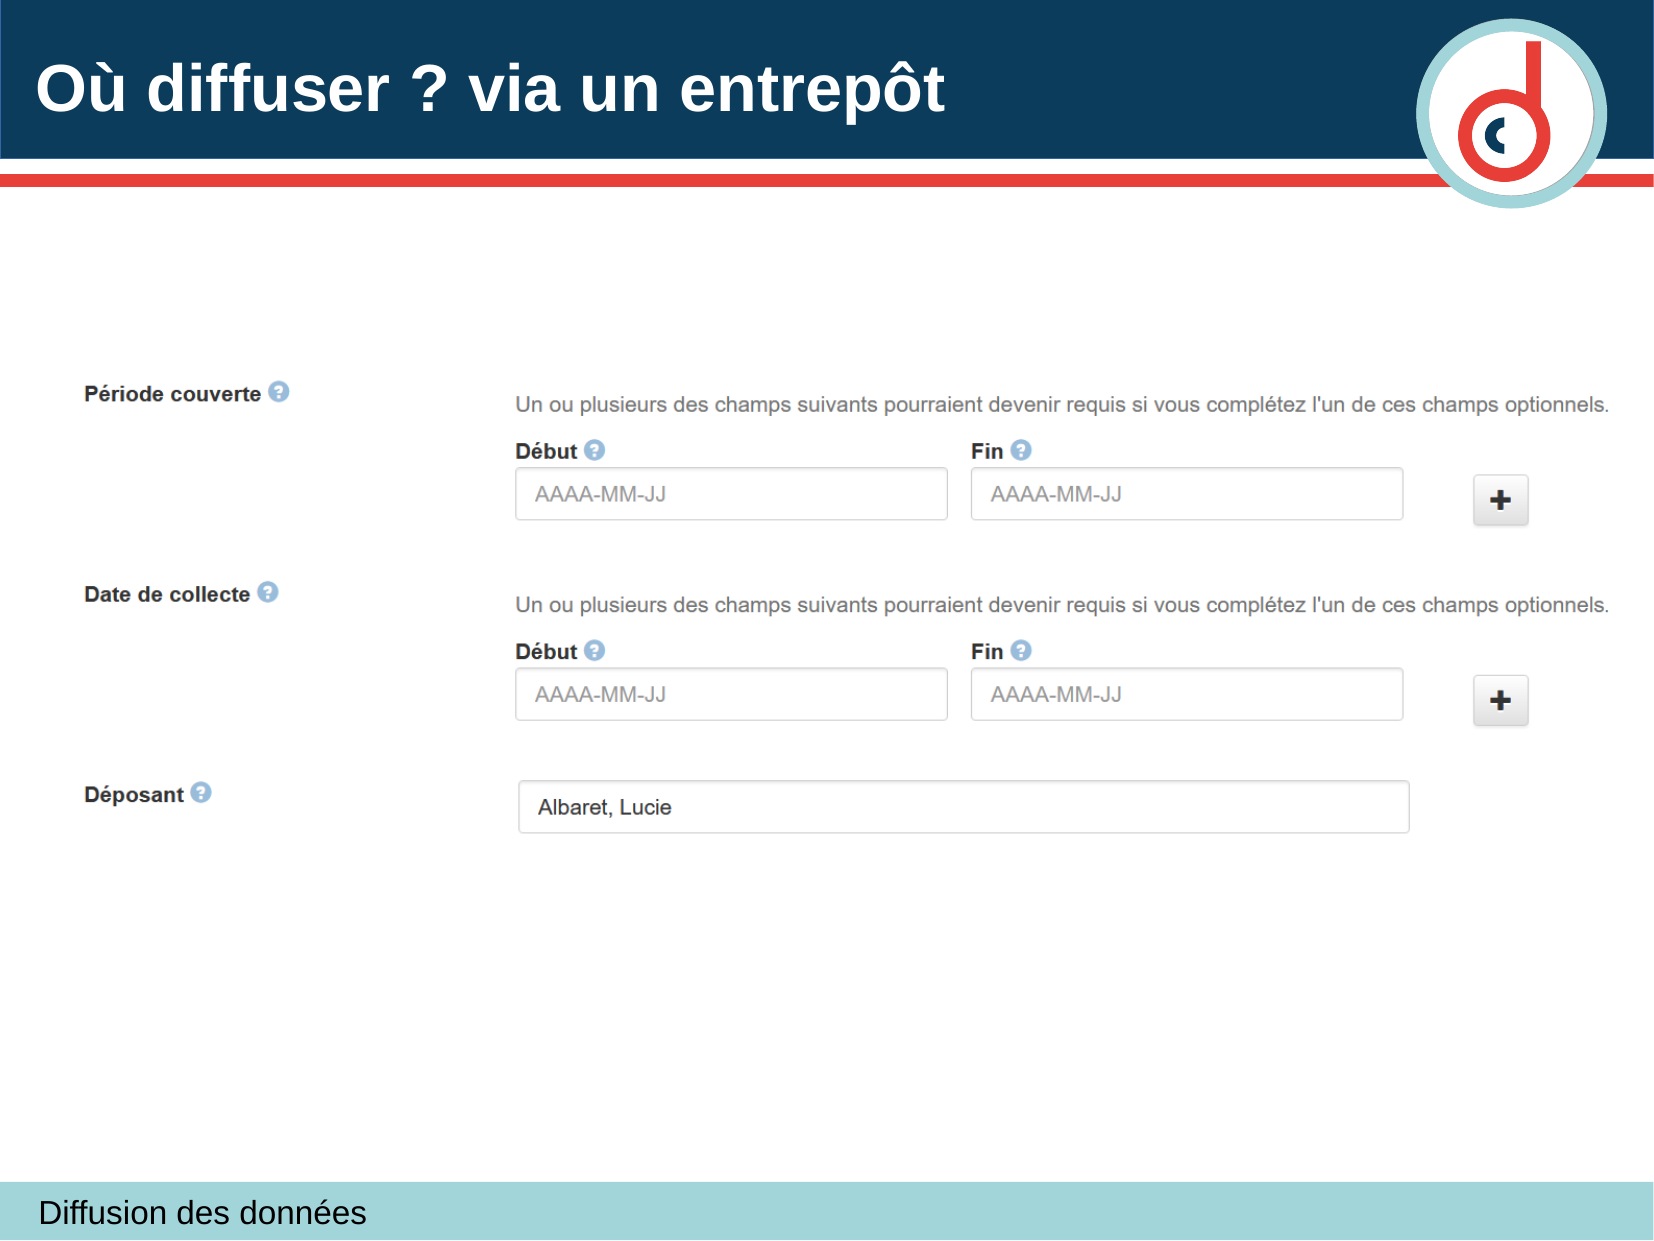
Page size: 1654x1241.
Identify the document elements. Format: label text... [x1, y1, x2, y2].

picture [67, 368, 1610, 847]
text_box Diffusion des données [23, 1187, 621, 1241]
title Où diffuser ? via un entrepôt [35, 11, 1430, 159]
